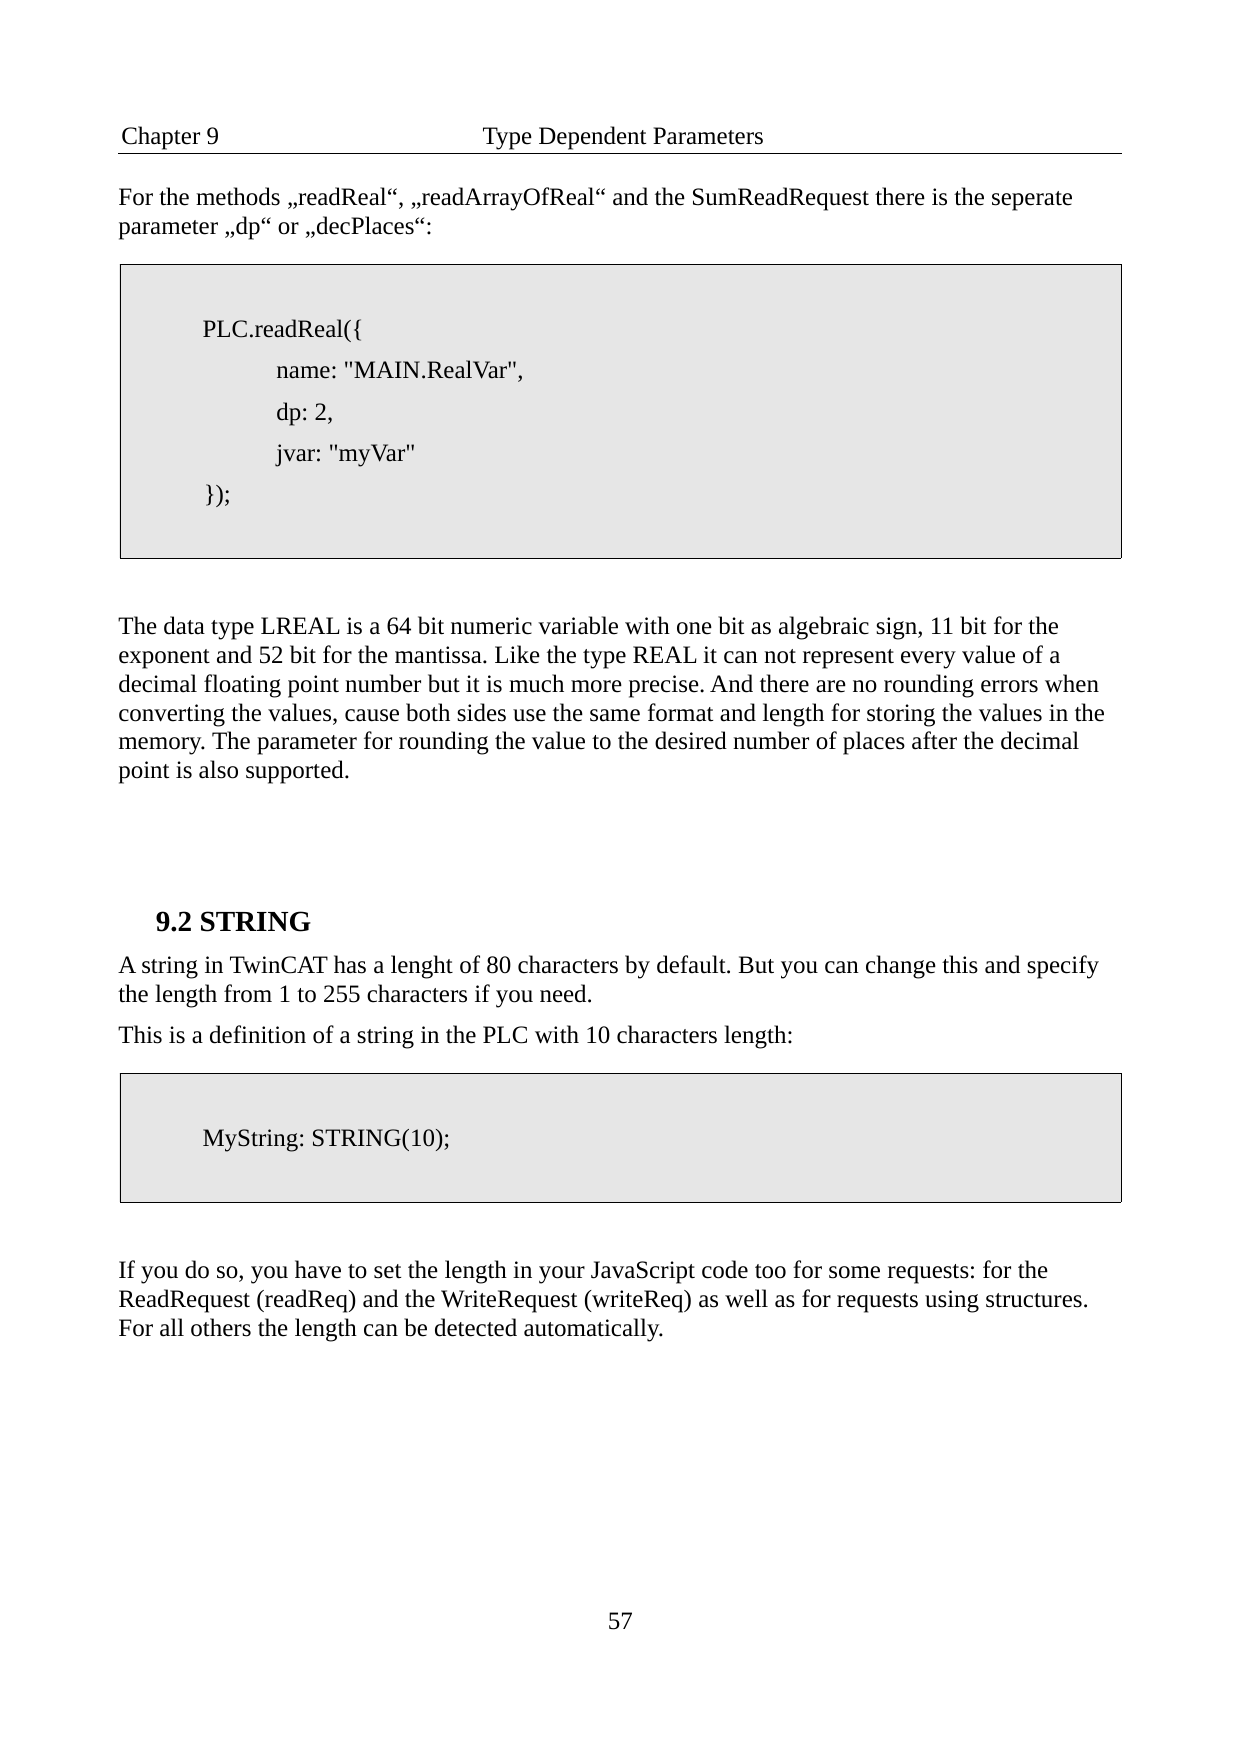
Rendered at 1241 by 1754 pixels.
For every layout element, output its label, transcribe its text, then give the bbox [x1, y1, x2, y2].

subtitle 9.2 STRING [156, 904, 1122, 937]
text This is a definition of a string in the PLC with 10 characters length: [118, 1020, 1122, 1049]
text The data type LREAL is a 64 bit numeric variable with one bit as algebraic sign, 11 bit for the exponent and 52 bit for the mantissa. Like the type REAL it can not represent every value of a decimal floating point number but it is much more precise. And there are no rounding errors when converting the values, cause both sides use the same format and length for storing the values in the memory. The parameter for rounding the value to the desired number of places after the decimal point is also supported. [118, 611, 1122, 784]
text If you do so, you have to set the length in your JavaScript code too for some requests: for the ReadRequest (readReq) and the WriteRequest (writeReq) as well as for requests using structures. For all others the length can be detected automatically. [118, 1255, 1122, 1342]
text For the methods „readReal“, „readArrayOfReal“ and the SumReadRequest there is the seperate parameter „dp“ or „decPlaces“: [118, 182, 1122, 240]
text name: "MAIN.RealVar", [128, 356, 1112, 384]
text A string in TwinCAT has a lenght of 80 characters by default. But you can change this and specify the length from 1 to 255 characters if you need. [118, 950, 1122, 1007]
text dp: 2, [128, 397, 1112, 426]
text PLC.readReal({ [128, 314, 1112, 343]
text MyString: STRING(10); [128, 1123, 1112, 1152]
text jvar: "myVar" [128, 438, 1112, 467]
text }); [128, 479, 1112, 508]
